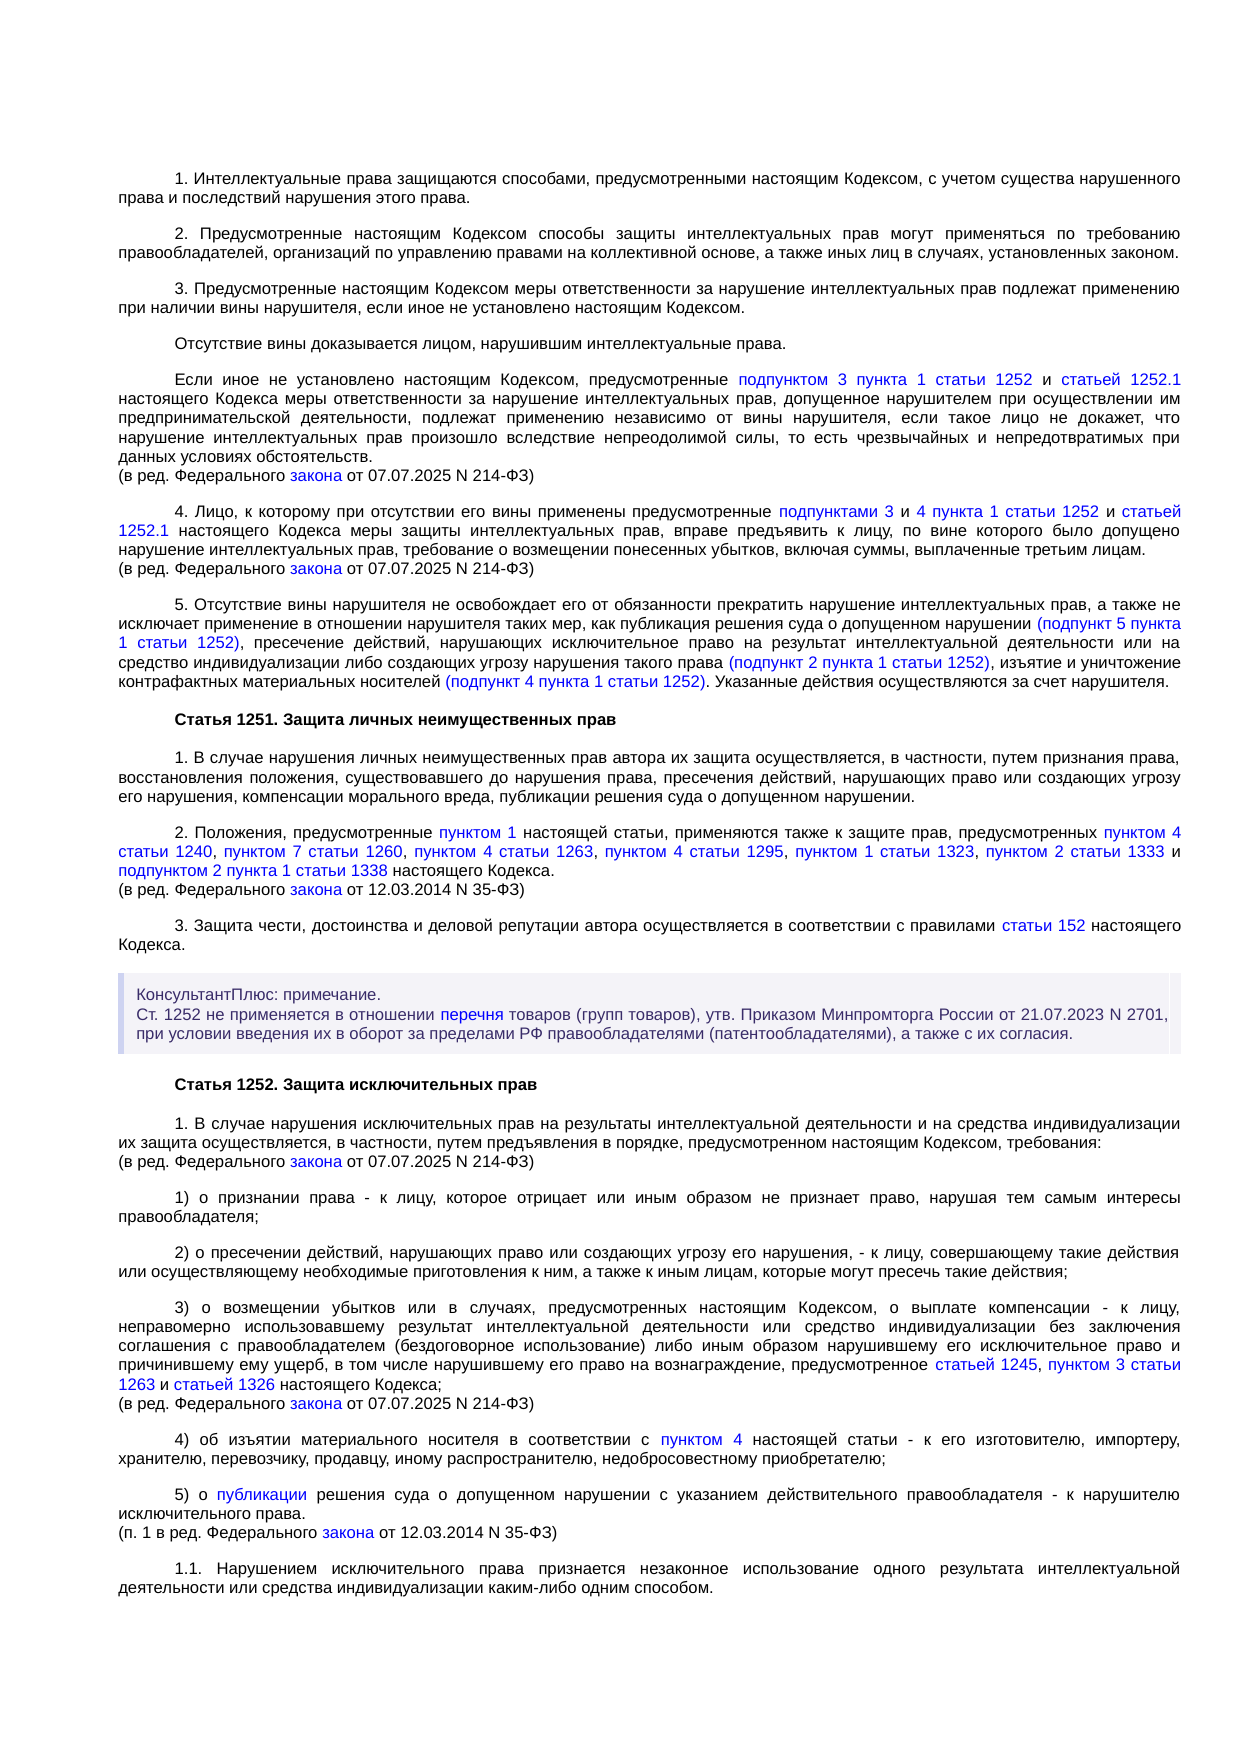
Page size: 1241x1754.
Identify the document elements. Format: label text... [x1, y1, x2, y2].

text 2) о пресечении действий, нарушающих право или создающих угрозу его нарушения, - к лицу, совершающему такие действия или осуществляющему необходимые приготовления к ним, а также к иным лицам, которые могут пресечь такие действия; [118, 1243, 1181, 1281]
text 3. Предусмотренные настоящим Кодексом меры ответственности за нарушение интеллектуальных прав подлежат применению при наличии вины нарушителя, если иное не установлено настоящим Кодексом. [118, 279, 1181, 317]
text 1. В случае нарушения исключительных прав на результаты интеллектуальной деятельности и на средства индивидуализации их защита осуществляется, в частности, путем предъявления в порядке, предусмотренном настоящим Кодексом, требования: [118, 1113, 1181, 1152]
text 1. В случае нарушения личных неимущественных прав автора их защита осуществляется, в частности, путем признания права, восстановления положения, существовавшего до нарушения права, пресечения действий, нарушающих право или создающих угрозу его нарушения, компенсации морального вреда, публикации решения суда о допущенном нарушении. [118, 748, 1181, 806]
text 4) об изъятии материального носителя в соответствии с пунктом 4 настоящей статьи - к его изготовителю, импортеру, хранителю, перевозчику, продавцу, иному распространителю, недобросовестному приобретателю; [118, 1429, 1181, 1468]
text (в ред. Федерального закона от 07.07.2025 N 214-ФЗ) [118, 559, 1181, 578]
text (п. 1 в ред. Федерального закона от 12.03.2014 N 35-ФЗ) [118, 1523, 1181, 1542]
text 5. Отсутствие вины нарушителя не освобождает его от обязанности прекратить нарушение интеллектуальных прав, а также не исключает применение в отношении нарушителя таких мер, как публикация решения суда о допущенном нарушении (подпункт 5 пункта 1 статьи 1252), пресечение действий, нарушающих исключительное право на результат интеллектуальной деятельности или на средство индивидуализации либо создающих угрозу нарушения такого права (подпункт 2 пункта 1 статьи 1252), изъятие и уничтожение контрафактных материальных носителей (подпункт 4 пункта 1 статьи 1252). Указанные действия осуществляются за счет нарушителя. [118, 595, 1181, 691]
text 2. Положения, предусмотренные пунктом 1 настоящей статьи, применяются также к защите прав, предусмотренных пунктом 4 статьи 1240, пунктом 7 статьи 1260, пунктом 4 статьи 1263, пунктом 4 статьи 1295, пунктом 1 статьи 1323, пунктом 2 статьи 1333 и подпунктом 2 пункта 1 статьи 1338 настоящего Кодекса. [118, 822, 1181, 880]
text (в ред. Федерального закона от 07.07.2025 N 214-ФЗ) [118, 1152, 1181, 1171]
text 3) о возмещении убытков или в случаях, предусмотренных настоящим Кодексом, о выплате компенсации - к лицу, неправомерно использовавшему результат интеллектуальной деятельности или средство индивидуализации без заключения соглашения с правообладателем (бездоговорное использование) либо иным образом нарушившему его исключительное право и причинившему ему ущерб, в том числе нарушившему его право на вознаграждение, предусмотренное статьей 1245, пунктом 3 статьи 1263 и статьей 1326 настоящего Кодекса; [118, 1298, 1181, 1393]
table_header [124, 973, 136, 1054]
text Отсутствие вины доказывается лицом, нарушившим интеллектуальные права. [118, 334, 1181, 353]
text (в ред. Федерального закона от 12.03.2014 N 35-ФЗ) [118, 880, 1181, 899]
text (в ред. Федерального закона от 07.07.2025 N 214-ФЗ) [118, 466, 1181, 485]
text 4. Лицо, к которому при отсутствии его вины применены предусмотренные подпунктами 3 и 4 пункта 1 статьи 1252 и статьей 1252.1 настоящего Кодекса меры защиты интеллектуальных прав, вправе предъявить к лицу, по вине которого было допущено нарушение интеллектуальных прав, требование о возмещении понесенных убытков, включая суммы, выплаченные третьим лицам. [118, 502, 1181, 559]
text (в ред. Федерального закона от 07.07.2025 N 214-ФЗ) [118, 1393, 1181, 1413]
text 1. Интеллектуальные права защищаются способами, предусмотренными настоящим Кодексом, с учетом существа нарушенного права и последствий нарушения этого права. [118, 169, 1181, 207]
text 3. Защита чести, достоинства и деловой репутации автора осуществляется в соответствии с правилами статьи 152 настоящего Кодекса. [118, 916, 1181, 954]
subtitle Статья 1251. Защита личных неимущественных прав [118, 710, 1181, 729]
text 5) о публикации решения суда о допущенном нарушении с указанием действительного правообладателя - к нарушителю исключительного права. [118, 1484, 1181, 1523]
text 1) о признании права - к лицу, которое отрицает или иным образом не признает право, нарушая тем самым интересы правообладателя; [118, 1188, 1181, 1226]
table_header КонсультантПлюс: примечание. Ст. 1252 не применяется в отношении перечня товаров (групп товаров), утв. Приказом Минпромторга России от 21.07.2023 N 2701, при условии введения их в оборот за пределами РФ правообладателями (патентообладателями), а также с их согласия. [136, 973, 1169, 1054]
table_header [1170, 973, 1181, 1054]
table_header [118, 973, 124, 1054]
text 2. Предусмотренные настоящим Кодексом способы защиты интеллектуальных прав могут применяться по требованию правообладателей, организаций по управлению правами на коллективной основе, а также иных лиц в случаях, установленных законом. [118, 224, 1181, 262]
text Если иное не установлено настоящим Кодексом, предусмотренные подпунктом 3 пункта 1 статьи 1252 и статьей 1252.1 настоящего Кодекса меры ответственности за нарушение интеллектуальных прав, допущенное нарушителем при осуществлении им предпринимательской деятельности, подлежат применению независимо от вины нарушителя, если такое лицо не докажет, что нарушение интеллектуальных прав произошло вследствие непреодолимой силы, то есть чрезвычайных и непредотвратимых при данных условиях обстоятельств. [118, 370, 1181, 466]
subtitle Статья 1252. Защита исключительных прав [118, 1075, 1181, 1094]
text 1.1. Нарушением исключительного права признается незаконное использование одного результата интеллектуальной деятельности или средства индивидуализации каким-либо одним способом. [118, 1558, 1181, 1597]
